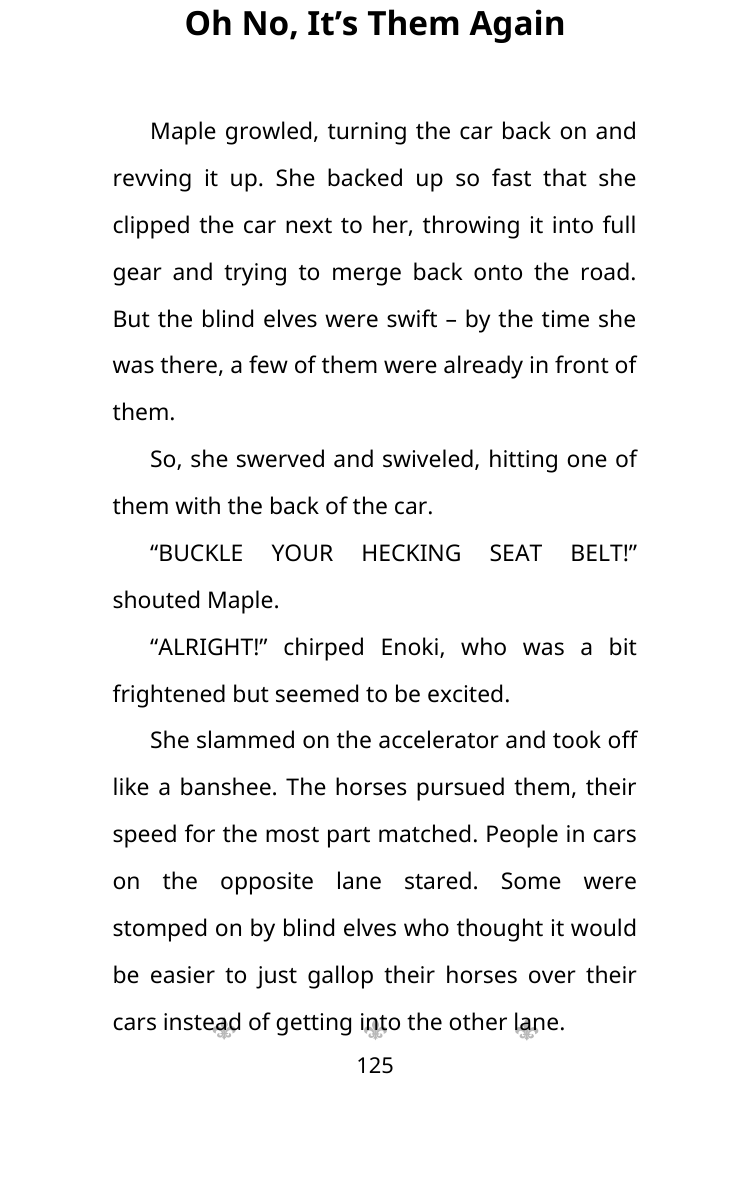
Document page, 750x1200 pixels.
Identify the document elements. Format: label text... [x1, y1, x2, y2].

text Maple growled, turning the car back on and revving it up. She backed up so fast that she clipped the car next to her, throwing it into full gear and trying to merge back onto the road. But the blind elves were swift – by the time she was there, a few of them were already in front of them. [112, 115, 637, 427]
subtitle Oh No, It’s Them Again [112, 0, 637, 45]
text So, she swerved and swiveled, hitting one of them with the back of the car. [112, 443, 637, 521]
text “BUCKLE YOUR HECKING SEAT BELT!” shouted Maple. [112, 537, 637, 615]
text She slammed on the accelerator and took off like a banshee. The horses pursued them, their speed for the most part matched. People in cars on the opposite lane stared. Some were stomped on by blind elves who thought it would be easier to just gallop their horses over their cars instead of getting into the other lane. [112, 724, 637, 1037]
text “ALRIGHT!” chirped Enoki, who was a bit frightened but seemed to be excited. [112, 631, 637, 709]
